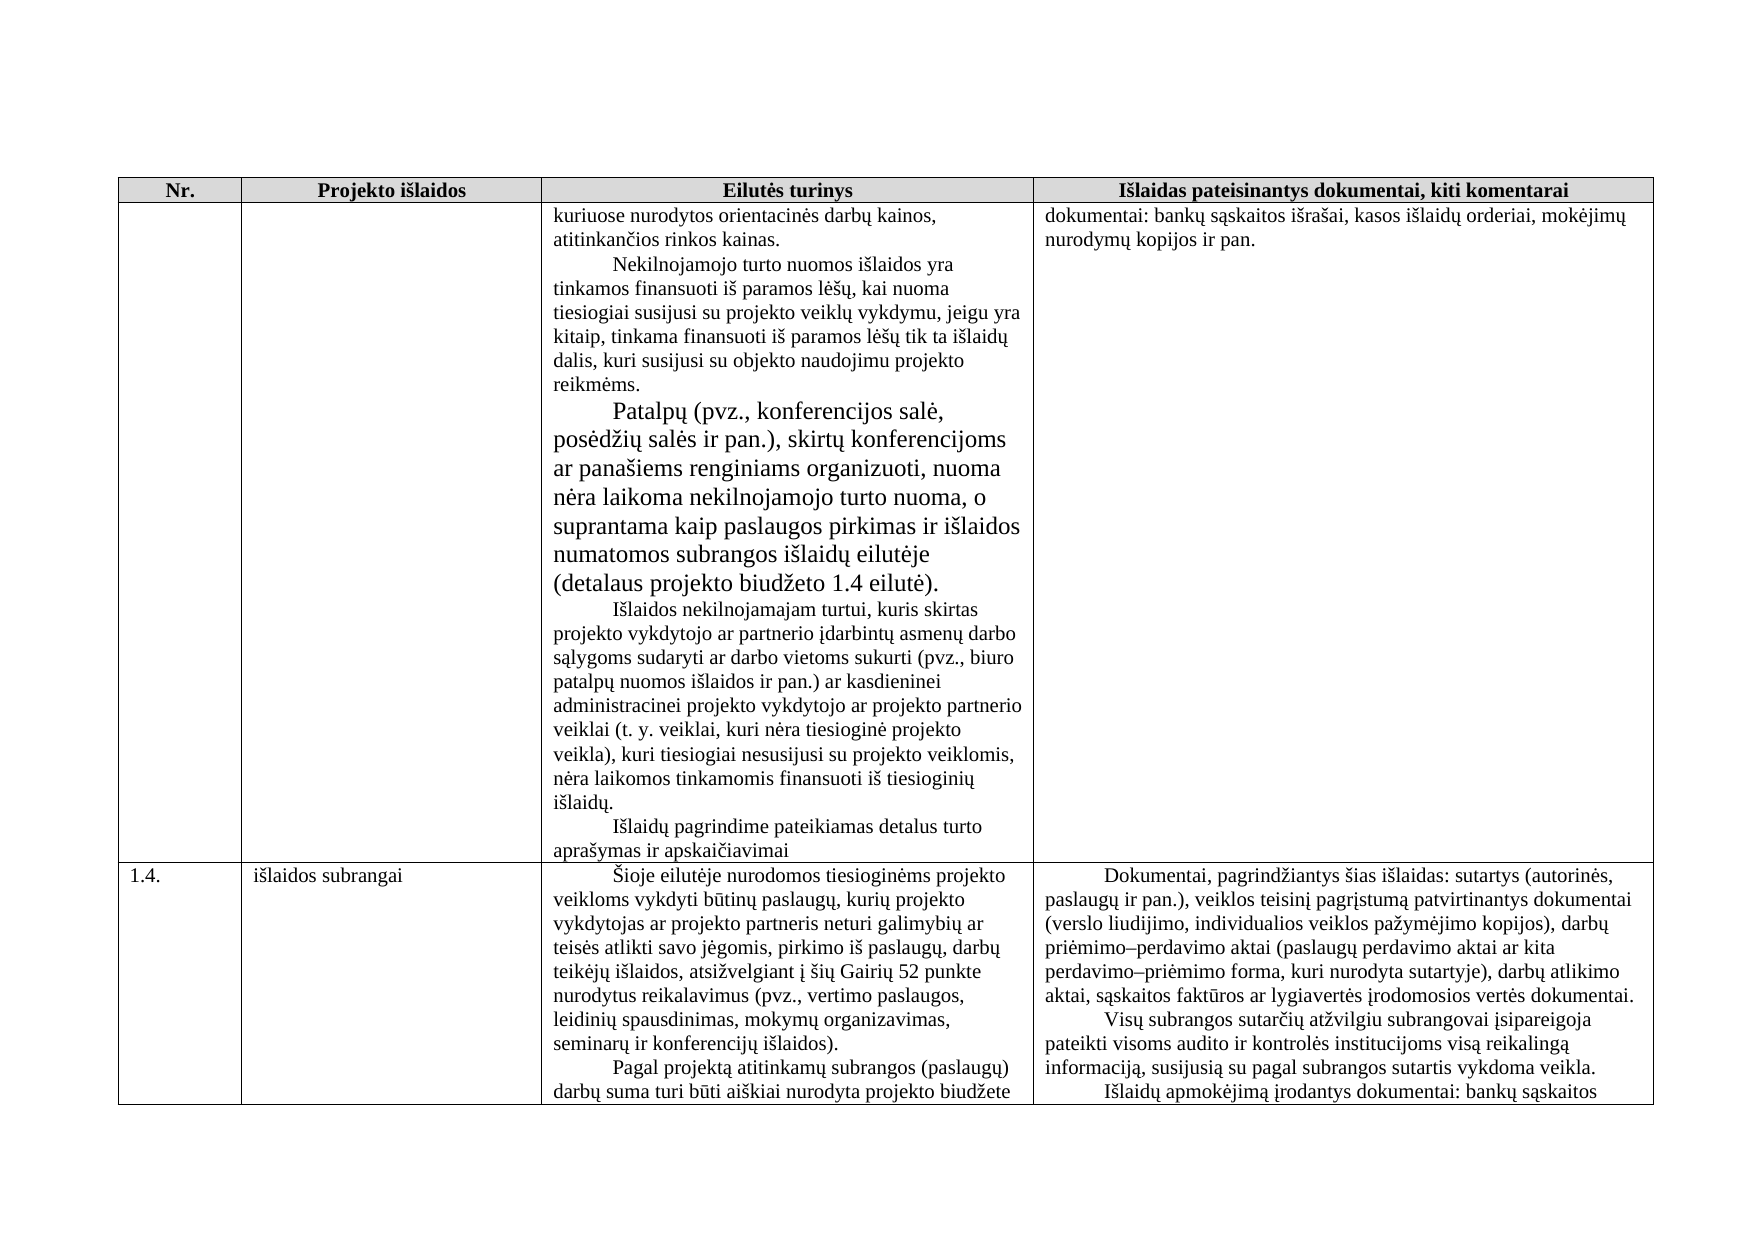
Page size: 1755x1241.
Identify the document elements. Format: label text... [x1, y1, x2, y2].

table_header Projekto išlaidos [242, 178, 541, 202]
table_header Eilutės turinys [542, 178, 1033, 202]
table_cell kuriuose nurodytos orientacinės darbų kainos, atitinkančios rinkos kainas. Nekilnojamojo turto nuomos išlaidos yra tinkamos finansuoti iš paramos lėšų, kai nuoma tiesiogiai susijusi su projekto veiklų vykdymu, jeigu yra kitaip, tinkama finansuoti iš paramos lėšų tik ta išlaidų dalis, kuri susijusi su objekto naudojimu projekto reikmėms. Patalpų (pvz., konferencijos salė, posėdžių salės ir pan.), skirtų konferencijoms ar panašiems renginiams organizuoti, nuoma nėra laikoma nekilnojamojo turto nuoma, o suprantama kaip paslaugos pirkimas ir išlaidos numatomos subrangos išlaidų eilutėje (detalaus projekto biudžeto 1.4 eilutė). Išlaidos nekilnojamajam turtui, kuris skirtas projekto vykdytojo ar partnerio įdarbintų asmenų darbo sąlygoms sudaryti ar darbo vietoms sukurti (pvz., biuro patalpų nuomos išlaidos ir pan.) ar kasdieninei administracinei projekto vykdytojo ar projekto partnerio veiklai (t. y. veiklai, kuri nėra tiesioginė projekto veikla), kuri tiesiogiai nesusijusi su projekto veiklomis, nėra laikomos tinkamomis finansuoti iš tiesioginių išlaidų. Išlaidų pagrindime pateikiamas detalus turto aprašymas ir apskaičiavimai [542, 203, 1033, 862]
table_header Išlaidas pateisinantys dokumentai, kiti komentarai [1034, 178, 1653, 202]
table_cell [119, 203, 241, 862]
table_cell dokumentai: bankų sąskaitos išrašai, kasos išlaidų orderiai, mokėjimų nurodymų kopijos ir pan. [1034, 203, 1653, 862]
table_header Nr. [119, 178, 241, 202]
table_cell Šioje eilutėje nurodomos tiesioginėms projekto veikloms vykdyti būtinų paslaugų, kurių projekto vykdytojas ar projekto partneris neturi galimybių ar teisės atlikti savo jėgomis, pirkimo iš paslaugų, darbų teikėjų išlaidos, atsižvelgiant į šių Gairių 52 punkte nurodytus reikalavimus (pvz., vertimo paslaugos, leidinių spausdinimas, mokymų organizavimas, seminarų ir konferencijų išlaidos). Pagal projektą atitinkamų subrangos (paslaugų) darbų suma turi būti aiškiai nurodyta projekto biudžete [542, 863, 1033, 1103]
table_cell išlaidos subrangai [242, 863, 541, 1103]
table_cell Dokumentai, pagrindžiantys šias išlaidas: sutartys (autorinės, paslaugų ir pan.), veiklos teisinį pagrįstumą patvirtinantys dokumentai (verslo liudijimo, individualios veiklos pažymėjimo kopijos), darbų priėmimo–perdavimo aktai (paslaugų perdavimo aktai ar kita perdavimo–priėmimo forma, kuri nurodyta sutartyje), darbų atlikimo aktai, sąskaitos faktūros ar lygiavertės įrodomosios vertės dokumentai. Visų subrangos sutarčių atžvilgiu subrangovai įsipareigoja pateikti visoms audito ir kontrolės institucijoms visą reikalingą informaciją, susijusią su pagal subrangos sutartis vykdoma veikla. Išlaidų apmokėjimą įrodantys dokumentai: bankų sąskaitos [1034, 863, 1653, 1103]
table_cell [242, 203, 541, 862]
table_cell 1.4. [119, 863, 241, 1103]
